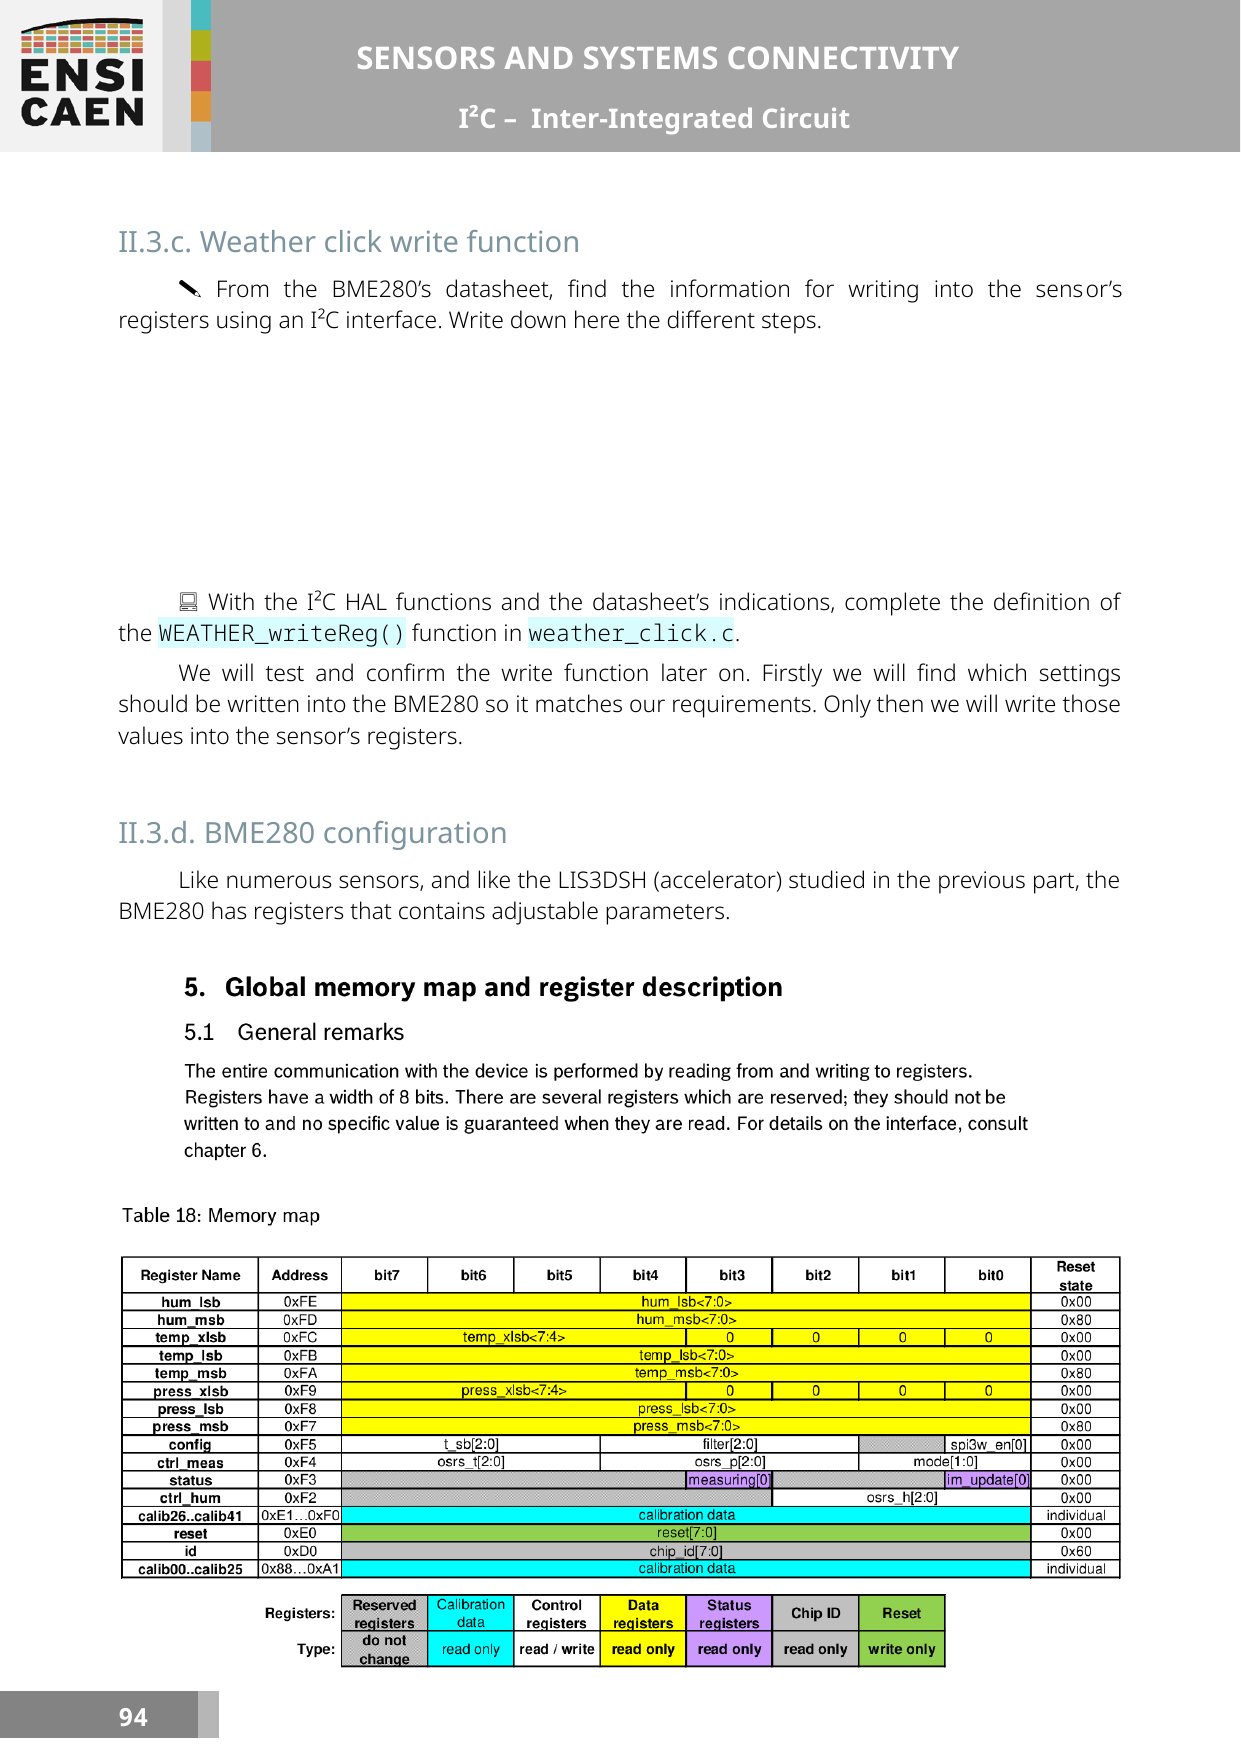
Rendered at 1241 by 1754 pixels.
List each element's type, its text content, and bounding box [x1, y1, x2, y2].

text Like numerous sensors, and like the LIS3DSH (accelerator) studied in the previous part, the BME280 has registers that contains adjustable parameters. [118, 864, 1122, 926]
text We will test and confirm the write function later on. Firstly we will find which settings should be written into the BME280 so it matches our requirements. Only then we will write those values into the sensor’s registers. [118, 657, 1122, 751]
subtitle Weather click write function [118, 221, 1122, 261]
subtitle BME280 configuration [118, 812, 1122, 852]
text  From the BME280’s datasheet, find the information for writing into the sensor’s registers using an I²C interface. Write down here the different steps. [118, 273, 1122, 335]
picture [181, 958, 1059, 1167]
picture [118, 1205, 1123, 1671]
picture [0, 0, 1241, 152]
picture [0, 1691, 219, 1738]
text  With the I²C HAL functions and the datasheet’s indications, complete the definition of the WEATHER_writeReg() function in weather_click.c. [118, 586, 1122, 648]
